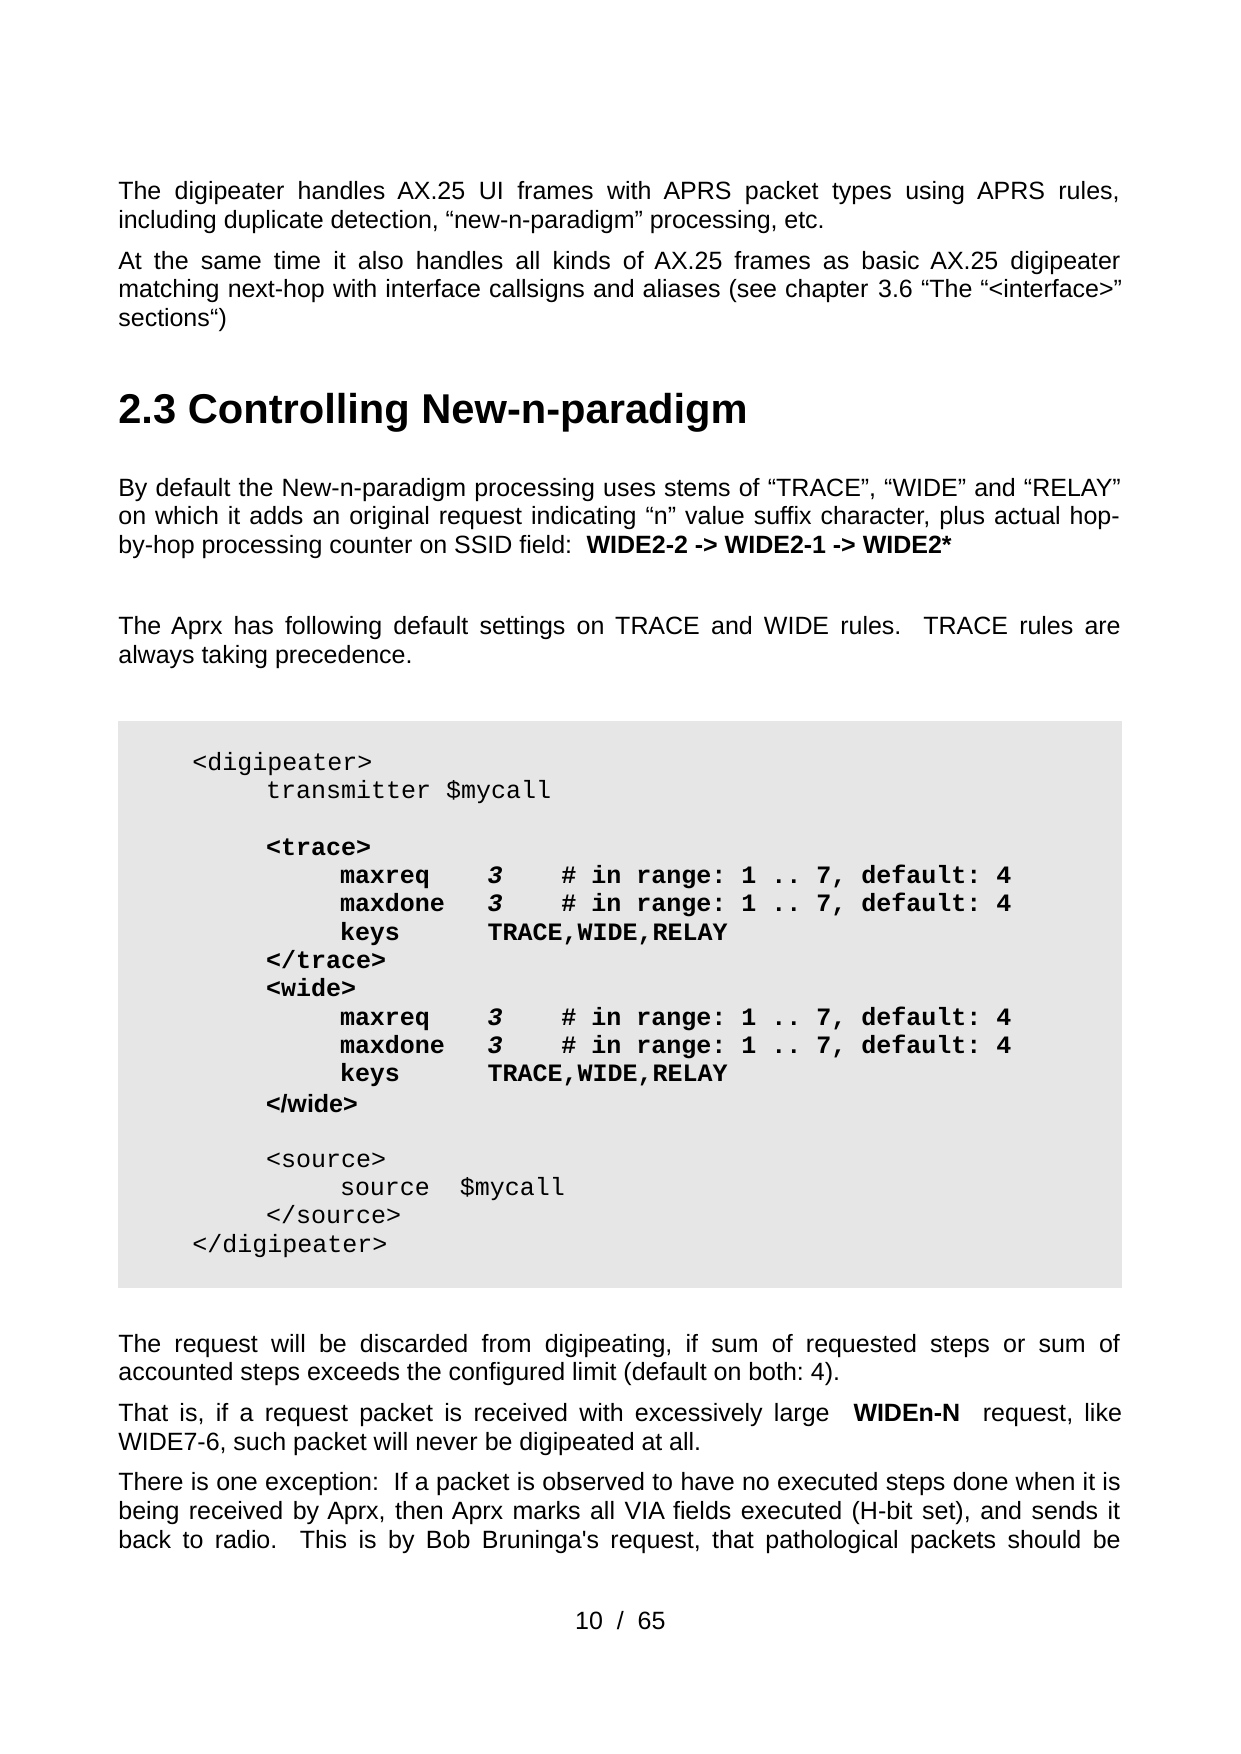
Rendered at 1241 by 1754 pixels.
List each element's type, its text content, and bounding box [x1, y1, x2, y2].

text By default the New-n-paradigm processing uses stems of “TRACE”, “WIDE” and “RELAY” on which it adds an original request indicating “n” value suffix character, plus actual hop-by-hop processing counter on SSID field: WIDE2-2 -> WIDE2-1 -> WIDE2* [118, 473, 1122, 559]
text maxdone 3 # in range: 1 .. 7, default: 4 [118, 1033, 1122, 1061]
text </source> [118, 1203, 1122, 1231]
text source $mycall [118, 1175, 1122, 1203]
text </trace> [118, 948, 1122, 976]
subtitle Controlling New-n-paradigm [118, 384, 1122, 432]
text transmitter $mycall [118, 778, 1122, 806]
text <trace> [118, 834, 1122, 863]
text keys TRACE,WIDE,RELAY [118, 1061, 1122, 1089]
text The Aprx has following default settings on TRACE and WIDE rules. TRACE rules are always taking precedence. [118, 611, 1122, 669]
text The request will be discarded from digipeating, if sum of requested steps or sum of accounted steps exceeds the configured limit (default on both: 4). [118, 1328, 1122, 1386]
text maxdone 3 # in range: 1 .. 7, default: 4 [118, 891, 1122, 919]
text </digipeater> [118, 1231, 1122, 1260]
text maxreq 3 # in range: 1 .. 7, default: 4 [118, 1004, 1122, 1033]
text maxreq 3 # in range: 1 .. 7, default: 4 [118, 863, 1122, 891]
text keys TRACE,WIDE,RELAY [118, 919, 1122, 948]
text That is, if a request packet is received with excessively large WIDEn-N request, like WIDE7-6, such packet will never be digipeated at all. [118, 1398, 1122, 1455]
text </wide> [118, 1089, 1122, 1118]
text <digipeater> [118, 749, 1122, 778]
text There is one exception: If a packet is observed to have no executed steps done when it is being received by Aprx, then Aprx marks all VIA fields executed (H-bit set), and sends it back to radio. This is by Bob Bruninga's request, that pathological packets should be [118, 1467, 1122, 1553]
text <source> [118, 1146, 1122, 1175]
text The digipeater handles AX.25 UI frames with APRS packet types using APRS rules, including duplicate detection, “new-n-paradigm” processing, etc. [118, 176, 1122, 234]
text <wide> [118, 976, 1122, 1004]
text At the same time it also handles all kinds of AX.25 frames as basic AX.25 digipeater matching next-hop with interface callsigns and aliases (see chapter 3.6 “The “<interface>” sections“) [118, 246, 1122, 332]
